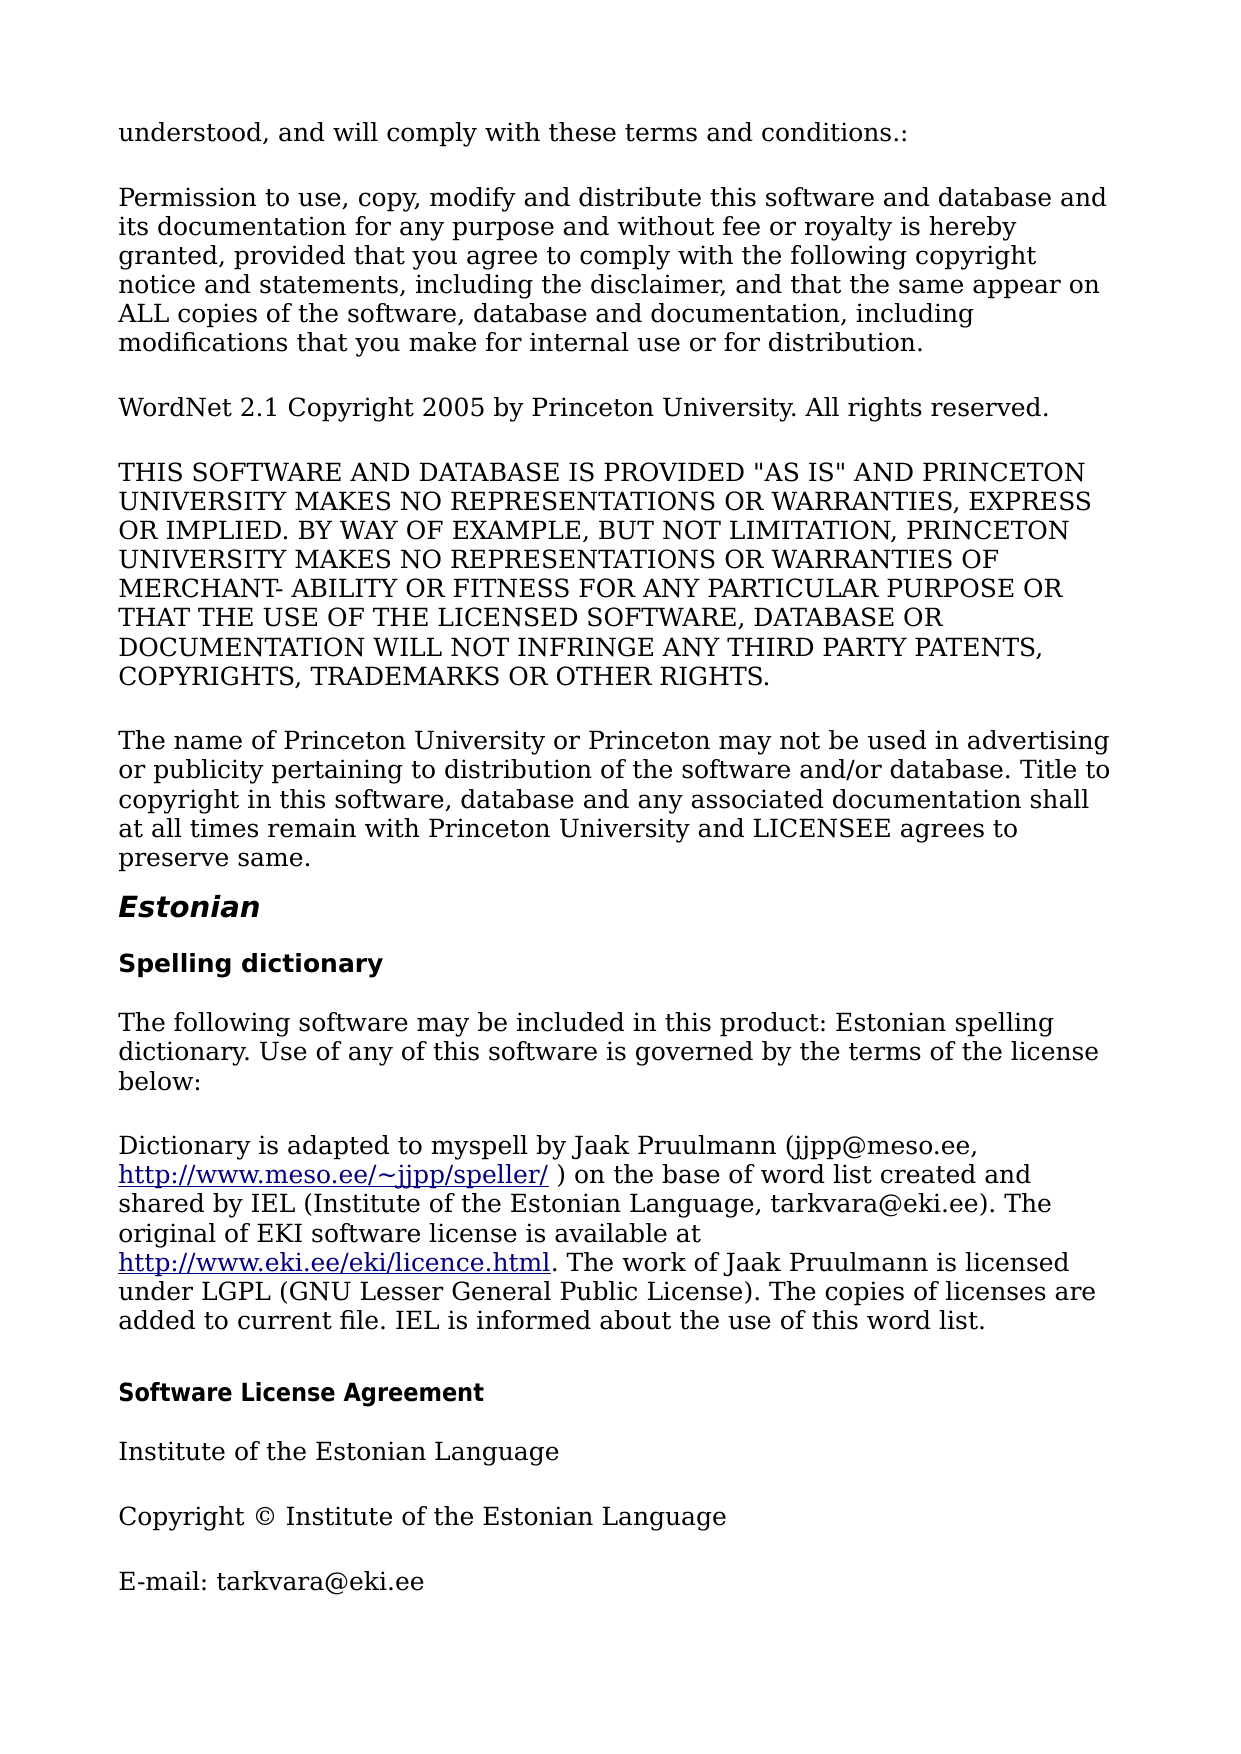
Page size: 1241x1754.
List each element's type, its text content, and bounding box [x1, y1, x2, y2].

text The following software may be included in this product: Estonian spelling dictionary. Use of any of this software is governed by the terms of the license below: [118, 1008, 1122, 1096]
text THIS SOFTWARE AND DATABASE IS PROVIDED "AS IS" AND PRINCETON UNIVERSITY MAKES NO REPRESENTATIONS OR WARRANTIES, EXPRESS OR IMPLIED. BY WAY OF EXAMPLE, BUT NOT LIMITATION, PRINCETON UNIVERSITY MAKES NO REPRESENTATIONS OR WARRANTIES OF MERCHANT- ABILITY OR FITNESS FOR ANY PARTICULAR PURPOSE OR THAT THE USE OF THE LICENSED SOFTWARE, DATABASE OR DOCUMENTATION WILL NOT INFRINGE ANY THIRD PARTY PATENTS, COPYRIGHTS, TRADEMARKS OR OTHER RIGHTS. [118, 458, 1122, 691]
text The name of Princeton University or Princeton may not be used in advertising or publicity pertaining to distribution of the software and/or database. Title to copyright in this software, database and any associated documentation shall at all times remain with Princeton University and LICENSEE agrees to preserve same. [118, 726, 1122, 872]
text Permission to use, copy, modify and distribute this software and database and its documentation for any purpose and without fee or royalty is hereby granted, provided that you agree to comply with the following copyright notice and statements, including the disclaimer, and that the same appear on ALL copies of the software, database and documentation, including modifications that you make for internal use or for distribution. [118, 183, 1122, 358]
text E-mail: tarkvara@eki.ee [118, 1567, 1122, 1596]
text Copyright © Institute of the Estonian Language [118, 1502, 1122, 1531]
subtitle Estonian [118, 890, 1122, 924]
text WordNet 2.1 Copyright 2005 by Princeton University. All rights reserved. [118, 393, 1122, 422]
text Institute of the Estonian Language [118, 1437, 1122, 1467]
subtitle Spelling dictionary [118, 949, 1122, 978]
subtitle Software License Agreement [118, 1378, 1122, 1407]
text understood, and will comply with these terms and conditions.: [118, 118, 1122, 147]
text Dictionary is adapted to myspell by Jaak Pruulmann (jjpp@meso.ee, http://www.meso.ee/~jjpp/speller/ ) on the base of word list created and shared by IEL (Institute of the Estonian Language, tarkvara@eki.ee). The original of EKI software license is available at http://www.eki.ee/eki/licence.html. The work of Jaak Pruulmann is licensed under LGPL (GNU Lesser General Public License). The copies of licenses are added to current file. IEL is informed about the use of this word list. [118, 1131, 1122, 1335]
